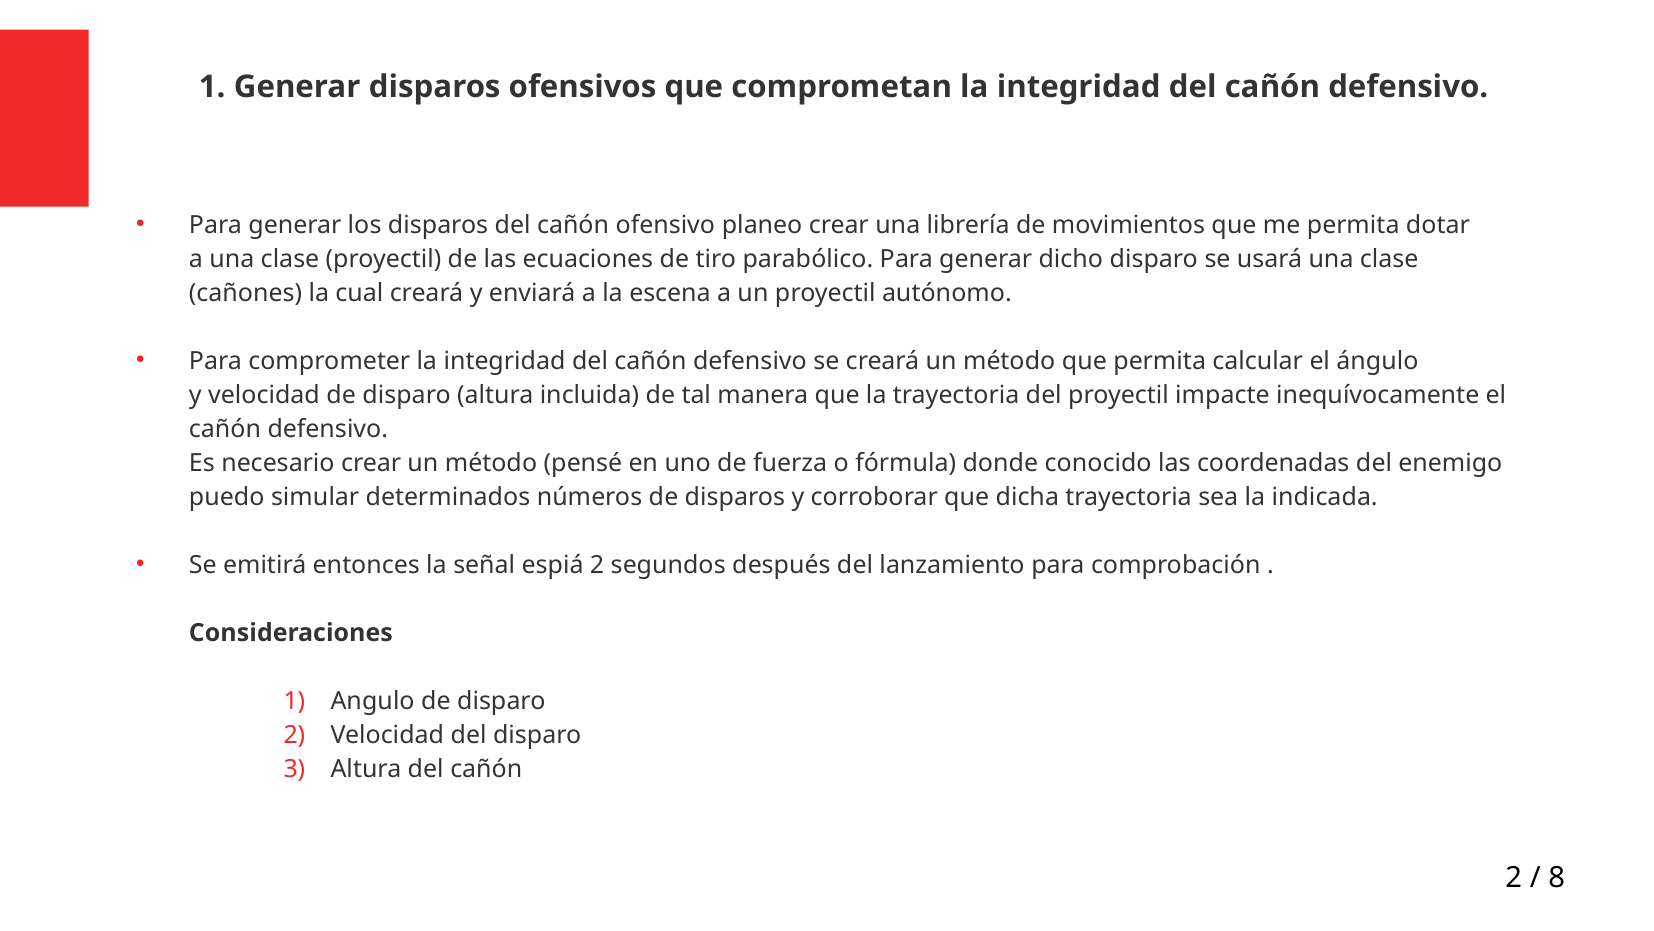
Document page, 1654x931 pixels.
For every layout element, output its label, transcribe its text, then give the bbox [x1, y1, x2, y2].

title 1. Generar disparos ofensivos que comprometan la integridad del cañón defensivo. [118, 63, 1571, 201]
list Para generar los disparos del cañón ofensivo planeo crear una librería de movimientos que me permita dotar a una clase (proyectil) de las ecuaciones de tiro parabólico. Para generar dicho disparo se usará una clase (cañones) la cual creará y enviará a la escena a un proyectil autónomo. Para comprometer la integridad del cañón defensivo se creará un método que permita calcular el ángulo y velocidad de disparo (altura incluida) de tal manera que la trayectoria del proyectil impacte inequívocamente el cañón defensivo. Es necesario crear un método (pensé en uno de fuerza o fórmula) donde conocido las coordenadas del enemigo puedo simular determinados números de disparos y corroborar que dicha trayectoria sea la indicada. Se emitirá entonces la señal espiá 2 segundos después del lanzamiento para comprobación . Consideraciones Angulo de disparo Velocidad del disparo Altura del cañón [118, 206, 1536, 806]
